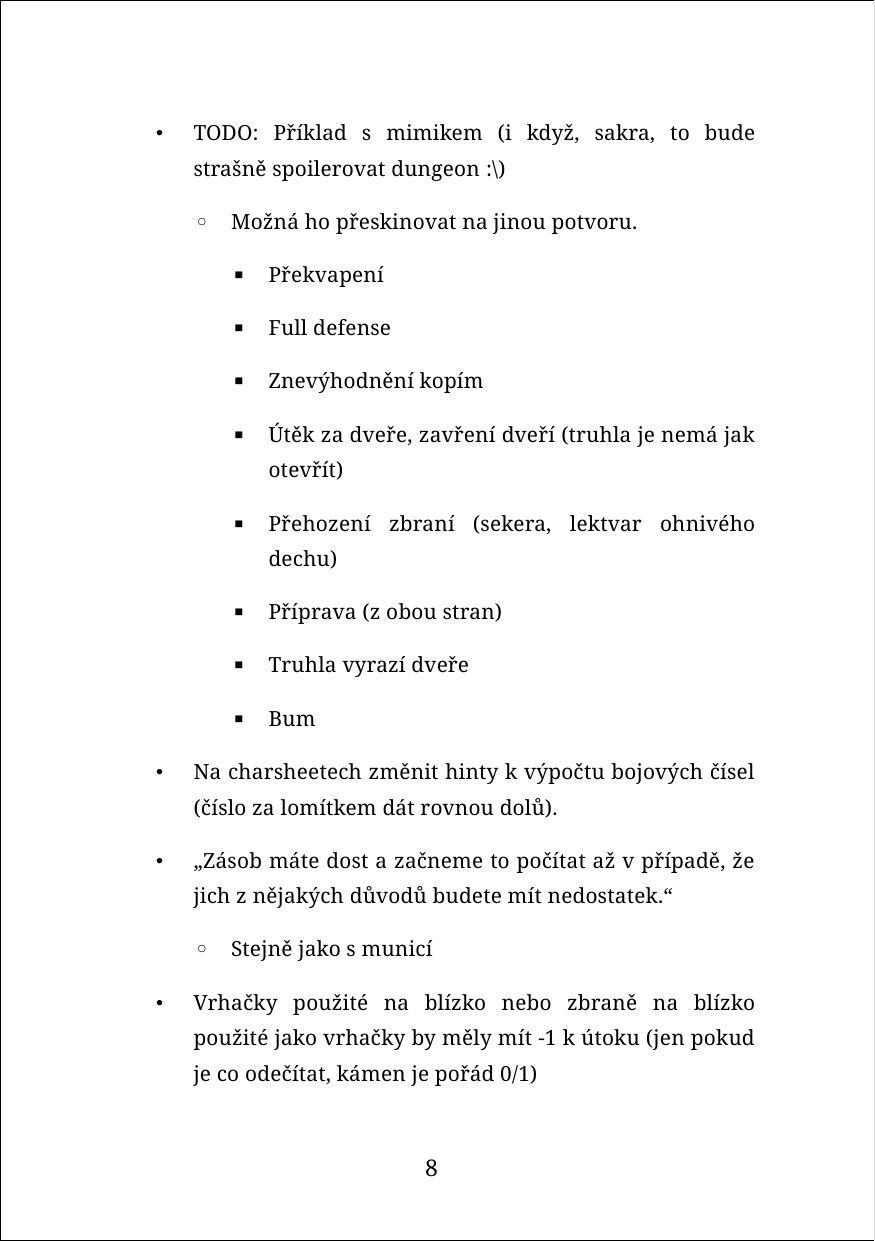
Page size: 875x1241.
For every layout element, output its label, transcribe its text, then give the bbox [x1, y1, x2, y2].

list Full defense [231, 313, 756, 342]
list Možná ho přeskinovat na jinou potvoru. [193, 207, 756, 235]
list Útěk za dveře, zavření dveří (truhla je nemá jak otevřít) [231, 420, 756, 484]
list Na charsheetech změnit hinty k výpočtu bojových čísel (číslo za lomítkem dát rovnou dolů). [156, 757, 756, 821]
list Příprava (z obou stran) [231, 597, 756, 626]
list Vrhačky použité na blízko nebo zbraně na blízko použité jako vrhačky by měly mít -1 k útoku (jen pokud je co odečítat, kámen je pořád 0/1) [156, 988, 756, 1087]
list Překvapení [231, 260, 756, 289]
list Znevýhodnění kopím [231, 367, 756, 395]
list Stejně jako s municí [193, 934, 756, 963]
list „Zásob máte dost a začneme to počítat až v případě, že jich z nějakých důvodů budete mít nedostatek.“ [156, 846, 756, 910]
list Truhla vyrazí dveře [231, 651, 756, 679]
list Přehození zbraní (sekera, lektvar ohnivého dechu) [231, 509, 756, 573]
list TODO: Příklad s mimikem (i když, sakra, to bude strašně spoilerovat dungeon :\) [156, 118, 756, 182]
list Bum [231, 704, 756, 732]
